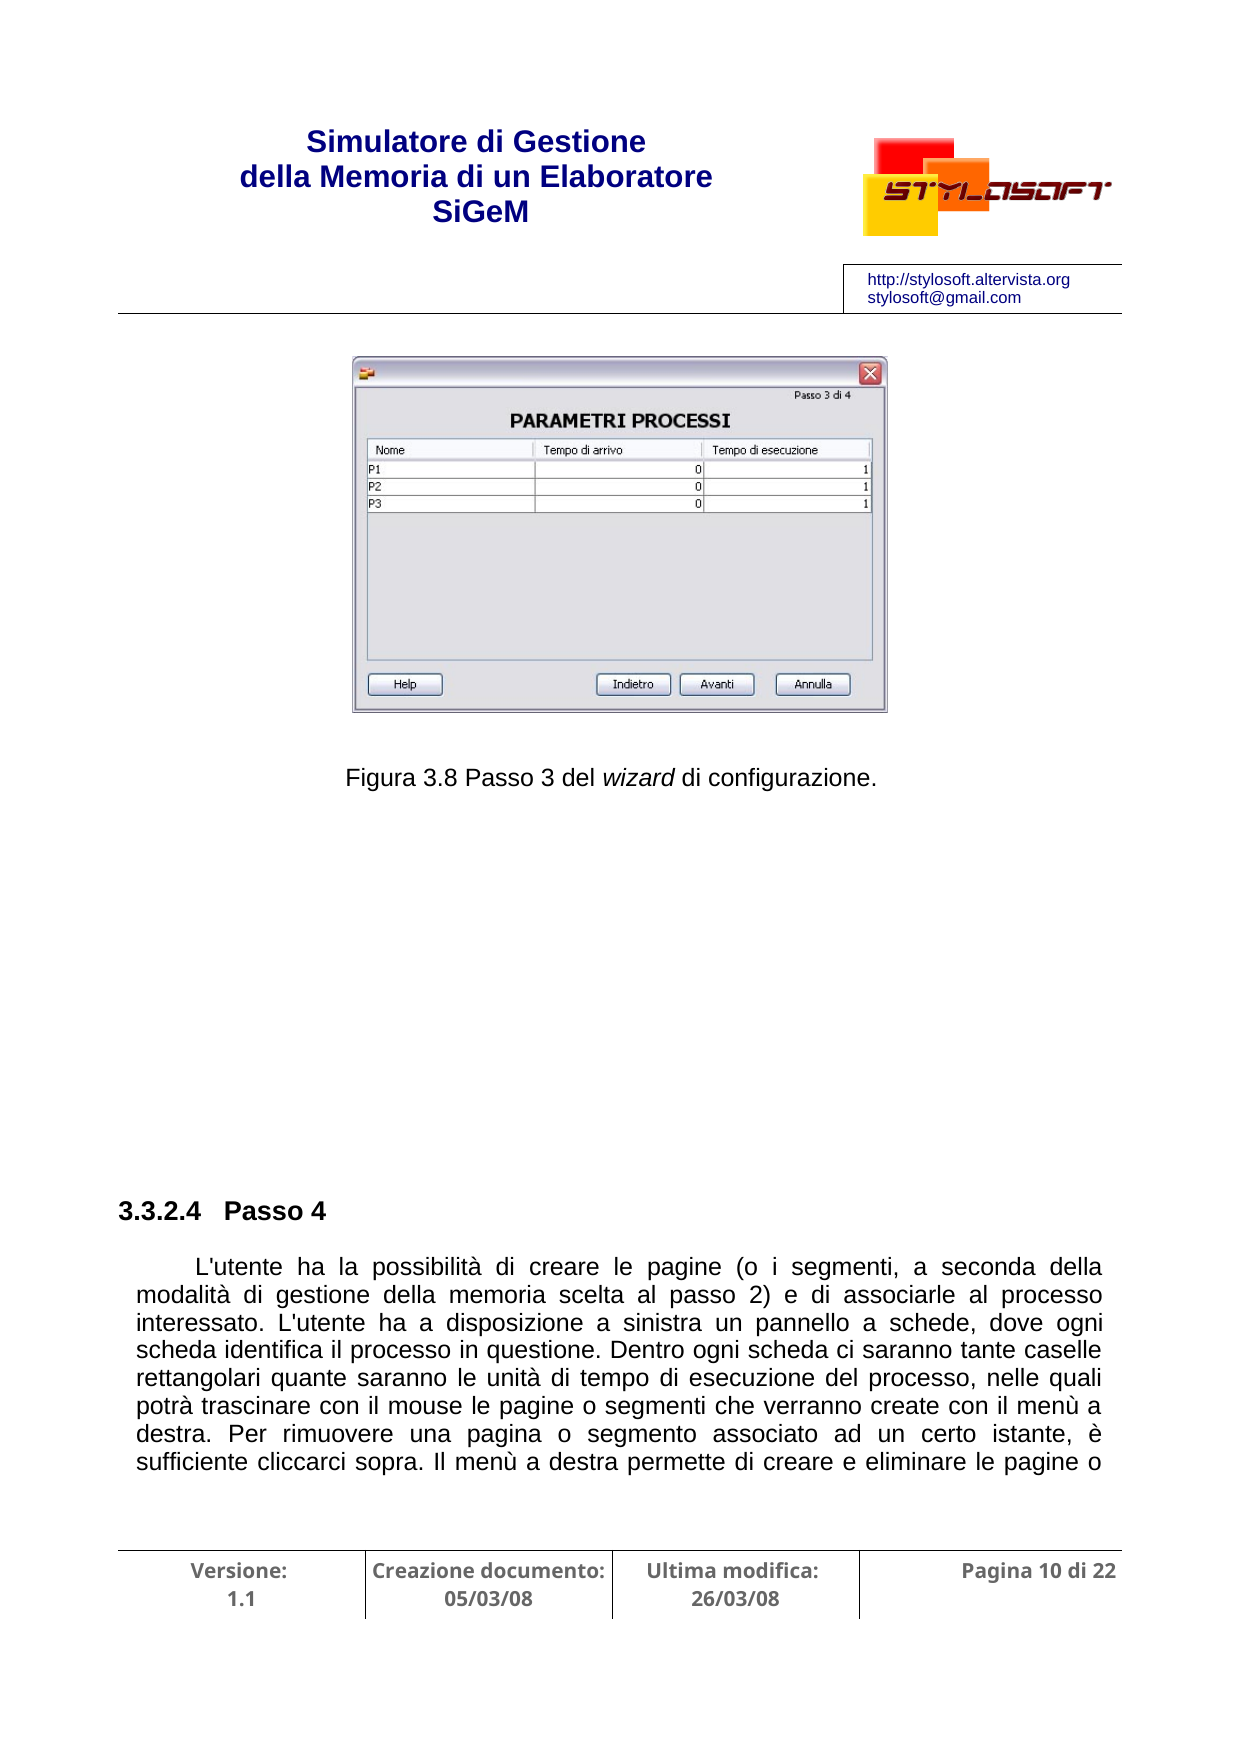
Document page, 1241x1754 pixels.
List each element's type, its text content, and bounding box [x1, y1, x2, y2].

subtitle Passo 4 [118, 1196, 1122, 1226]
text Figura 3.8 Passo 3 del wizard di configurazione. [118, 764, 1104, 792]
text L'utente ha la possibilità di creare le pagine (o i segmenti, a seconda della modalità di gestione della memoria scelta al passo 2) e di associarle al processo interessato. L'utente ha a disposizione a sinistra un pannello a schede, dove ogni scheda identifica il processo in questione. Dentro ogni scheda ci saranno tante caselle rettangolari quante saranno le unità di tempo di esecuzione del processo, nelle quali potrà trascinare con il mouse le pagine o segmenti che verranno create con il menù a destra. Per rimuovere una pagina o segmento associato ad un certo istante, è sufficiente cliccarci sopra. Il menù a destra permette di creare e eliminare le pagine o [136, 1252, 1104, 1476]
picture [352, 356, 888, 713]
picture [848, 123, 1117, 247]
